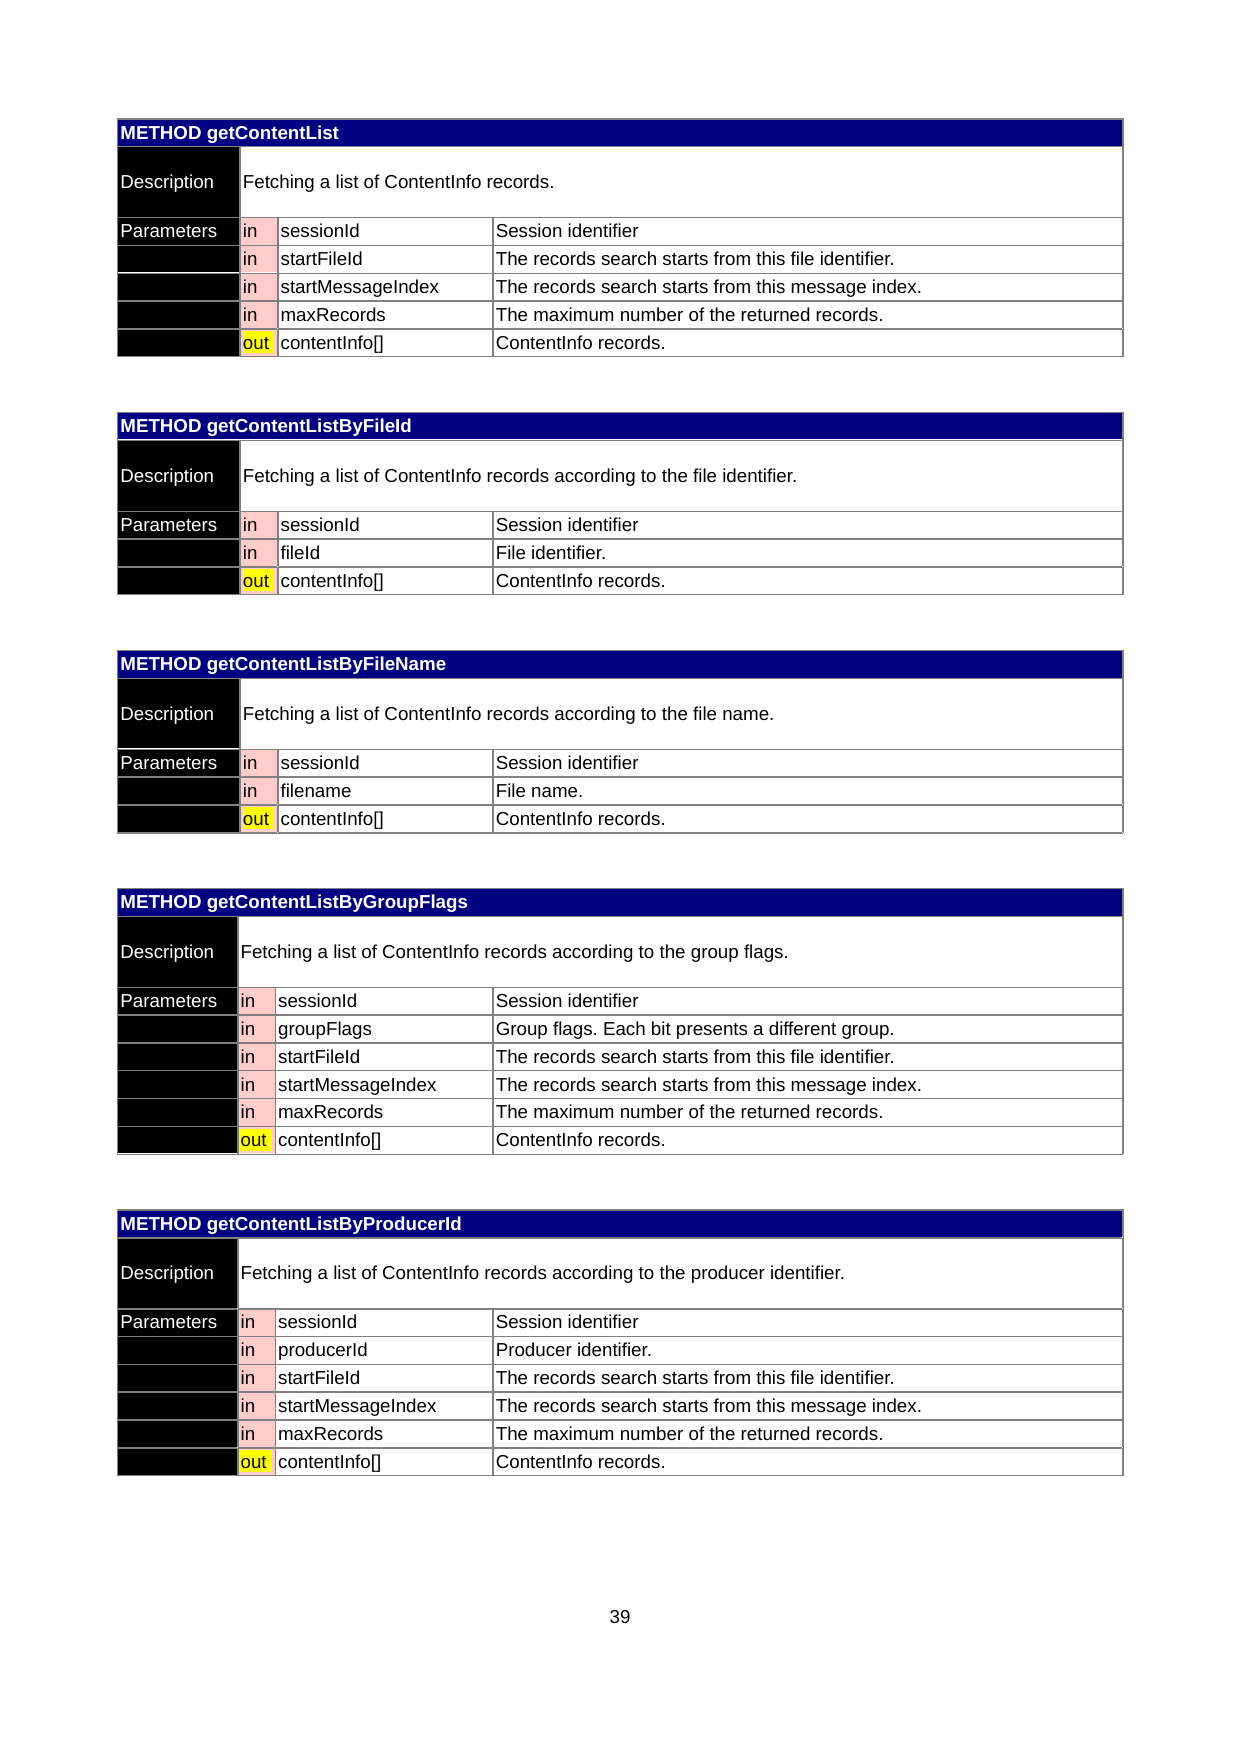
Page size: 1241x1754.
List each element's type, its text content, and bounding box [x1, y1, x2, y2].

table_cell [118, 1337, 237, 1364]
table_cell in [241, 274, 277, 300]
table_cell startMessageIndex [276, 1393, 492, 1419]
table_cell groupFlags [276, 1016, 492, 1042]
table_cell Fetching a list of ContentInfo records according to the file name. [241, 679, 1122, 748]
table_cell in [239, 1071, 275, 1098]
table_cell startFileId [279, 246, 492, 272]
table_cell The records search starts from this file identifier. [494, 246, 1122, 272]
table_cell [118, 1099, 237, 1126]
table_cell The records search starts from this file identifier. [494, 1365, 1122, 1391]
table_cell Fetching a list of ContentInfo records according to the group flags. [239, 917, 1122, 987]
table_cell [118, 1071, 237, 1098]
table_cell ContentInfo records. [494, 1127, 1122, 1153]
table_cell startFileId [276, 1044, 492, 1070]
table_cell [118, 1393, 237, 1419]
table_cell [118, 540, 239, 566]
table_cell Parameters [118, 512, 239, 538]
table_header METHOD getContentListByFileId [118, 413, 1122, 439]
table_cell ContentInfo records. [494, 568, 1122, 594]
table_cell ContentInfo records. [494, 1449, 1122, 1475]
table_cell filename [279, 778, 492, 804]
table_cell in [239, 1365, 275, 1391]
table_cell Session identifier [494, 512, 1122, 538]
table_header METHOD getContentListByFileName [118, 651, 1122, 678]
table_cell in [241, 246, 277, 272]
table_header METHOD getContentList [118, 120, 1122, 146]
table_cell in [239, 1310, 275, 1336]
table_cell [118, 1421, 237, 1447]
table_cell in [241, 540, 277, 566]
table_cell in [241, 218, 277, 245]
table_header METHOD getContentListByGroupFlags [118, 889, 1122, 916]
table_cell in [241, 512, 277, 538]
table_cell contentInfo[] [276, 1127, 492, 1153]
table_cell in [241, 302, 277, 328]
table_cell [118, 778, 239, 804]
table_cell [118, 1044, 237, 1070]
table_cell Session identifier [494, 218, 1122, 245]
table_cell [118, 1449, 237, 1475]
table_cell startFileId [276, 1365, 492, 1391]
table_cell Fetching a list of ContentInfo records according to the file identifier. [241, 441, 1122, 511]
table_cell in [241, 750, 277, 776]
table_cell Description [118, 147, 239, 217]
table_cell Description [118, 679, 239, 748]
table_cell maxRecords [279, 302, 492, 328]
table_cell in [239, 1016, 275, 1042]
table_cell maxRecords [276, 1421, 492, 1447]
table_cell in [239, 1393, 275, 1419]
table_cell Session identifier [494, 1310, 1122, 1336]
table_cell ContentInfo records. [494, 330, 1122, 356]
table_cell contentInfo[] [276, 1449, 492, 1475]
table_cell sessionId [279, 512, 492, 538]
table_cell in [239, 1421, 275, 1447]
table_cell in [239, 1099, 275, 1126]
table_cell [118, 568, 239, 594]
table_header METHOD getContentListByProducerId [118, 1211, 1122, 1237]
table_cell [118, 330, 239, 356]
table_cell producerId [276, 1337, 492, 1364]
table_cell File identifier. [494, 540, 1122, 566]
table_cell The maximum number of the returned records. [494, 1099, 1122, 1126]
table_cell in [239, 1337, 275, 1364]
table_cell ContentInfo records. [494, 806, 1122, 832]
table_cell in [239, 1044, 275, 1070]
table_cell Group flags. Each bit presents a different group. [494, 1016, 1122, 1042]
table_cell Session identifier [494, 988, 1122, 1014]
table_cell sessionId [276, 988, 492, 1014]
table_cell Description [118, 917, 237, 987]
table_cell The maximum number of the returned records. [494, 302, 1122, 328]
table_cell Parameters [118, 750, 239, 776]
table_cell maxRecords [276, 1099, 492, 1126]
table_cell The records search starts from this message index. [494, 1071, 1122, 1098]
table_cell sessionId [276, 1310, 492, 1336]
table_cell Session identifier [494, 750, 1122, 776]
table_cell Description [118, 441, 239, 511]
table_cell in [241, 778, 277, 804]
table_cell Fetching a list of ContentInfo records. [241, 147, 1122, 217]
table_cell startMessageIndex [276, 1071, 492, 1098]
table_cell contentInfo[] [279, 568, 492, 594]
table_cell fileId [279, 540, 492, 566]
table_cell out [241, 330, 277, 356]
table_cell out [239, 1127, 275, 1153]
table_cell contentInfo[] [279, 806, 492, 832]
table_cell Parameters [118, 988, 237, 1014]
table_cell startMessageIndex [279, 274, 492, 300]
table_cell sessionId [279, 750, 492, 776]
table_cell out [241, 806, 277, 832]
table_cell The records search starts from this message index. [494, 274, 1122, 300]
table_cell [118, 246, 239, 272]
table_cell Description [118, 1239, 237, 1308]
table_cell [118, 806, 239, 832]
table_cell in [239, 988, 275, 1014]
table_cell [118, 1127, 237, 1153]
table_cell [118, 1365, 237, 1391]
table_cell The records search starts from this message index. [494, 1393, 1122, 1419]
table_cell out [241, 568, 277, 594]
table_cell Parameters [118, 218, 239, 245]
table_cell File name. [494, 778, 1122, 804]
table_cell The records search starts from this file identifier. [494, 1044, 1122, 1070]
table_cell sessionId [279, 218, 492, 245]
table_cell out [239, 1449, 275, 1475]
table_cell [118, 274, 239, 300]
table_cell [118, 1016, 237, 1042]
table_cell Fetching a list of ContentInfo records according to the producer identifier. [239, 1239, 1122, 1308]
table_cell The maximum number of the returned records. [494, 1421, 1122, 1447]
table_cell Producer identifier. [494, 1337, 1122, 1364]
table_cell [118, 302, 239, 328]
table_cell contentInfo[] [279, 330, 492, 356]
table_cell Parameters [118, 1310, 237, 1336]
